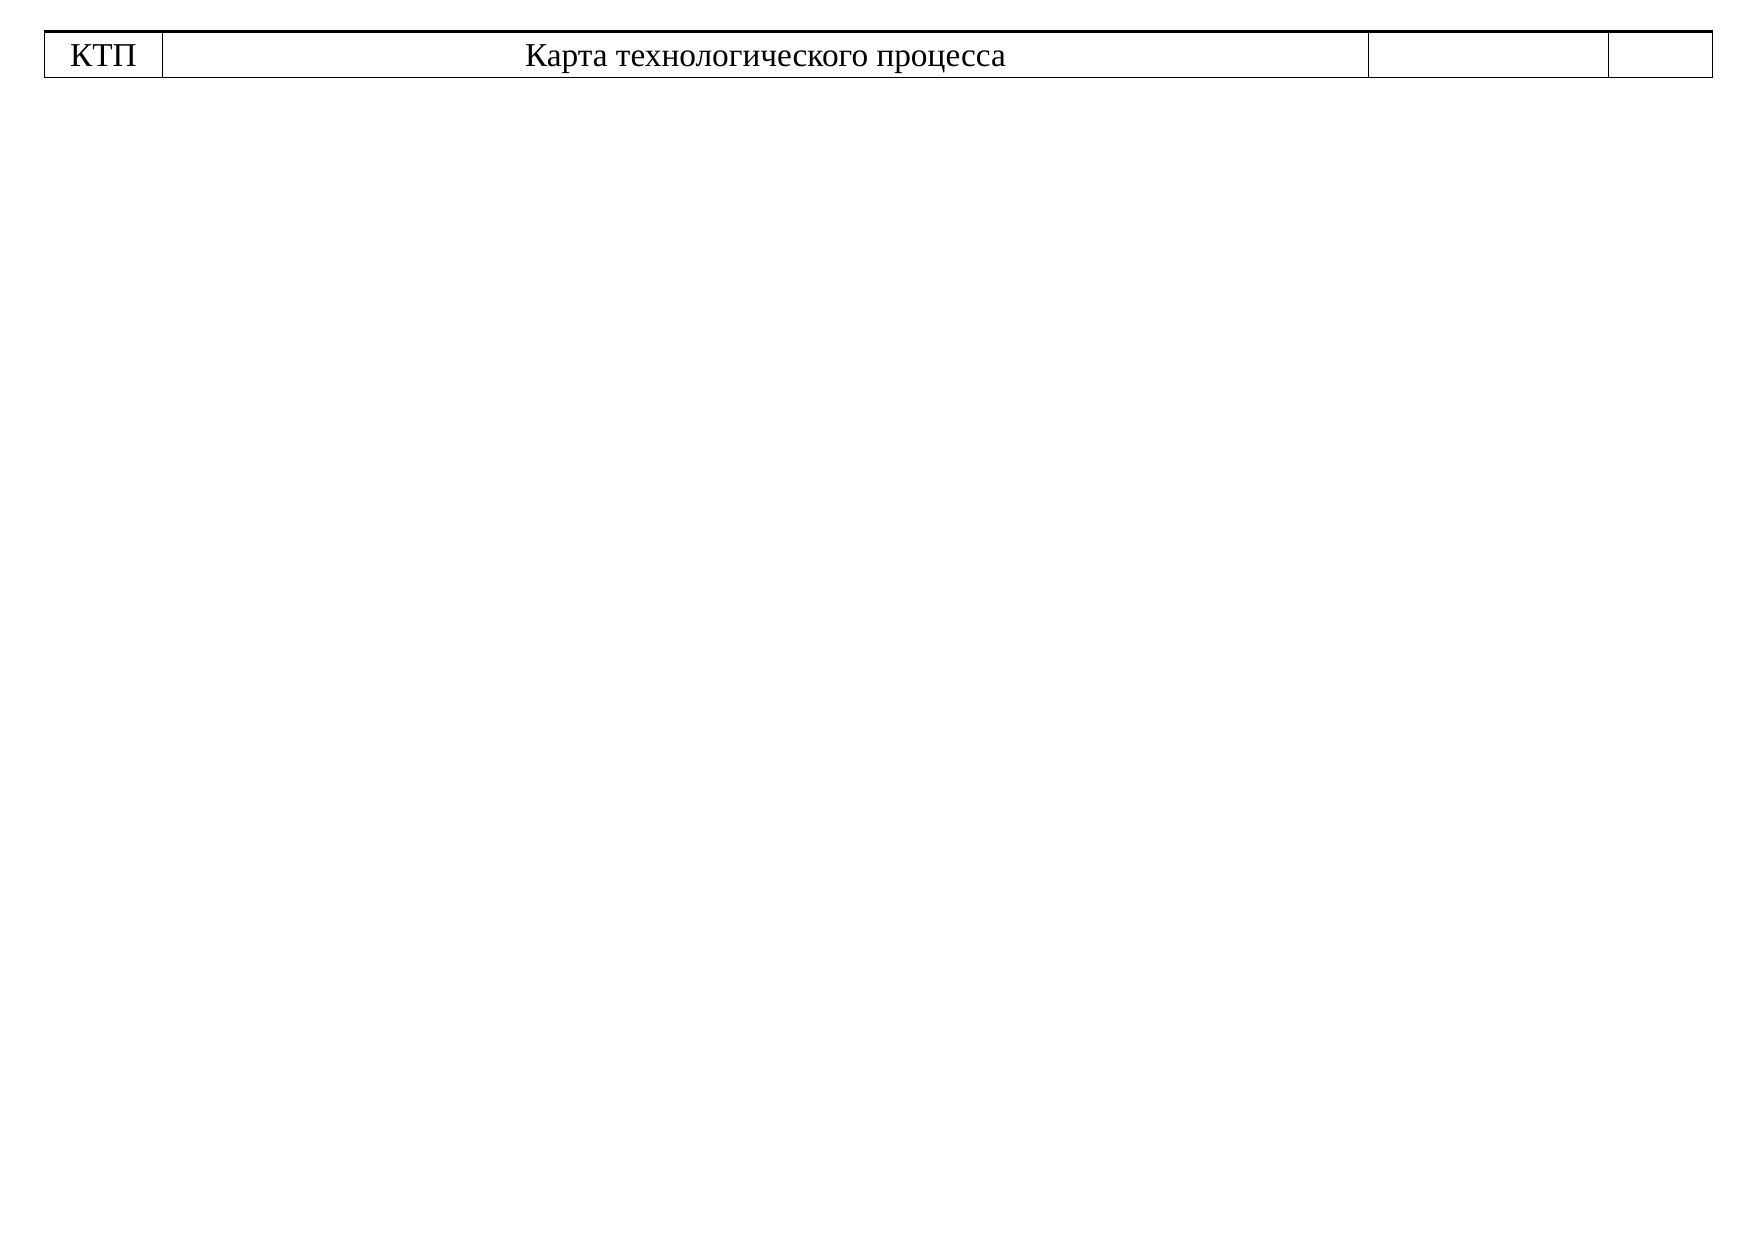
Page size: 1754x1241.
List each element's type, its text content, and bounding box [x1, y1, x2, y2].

table_cell КТП [45, 33, 162, 77]
table_cell [1609, 33, 1712, 77]
table_cell Карта технологического процесса [163, 33, 1368, 77]
table_cell [1369, 33, 1608, 77]
